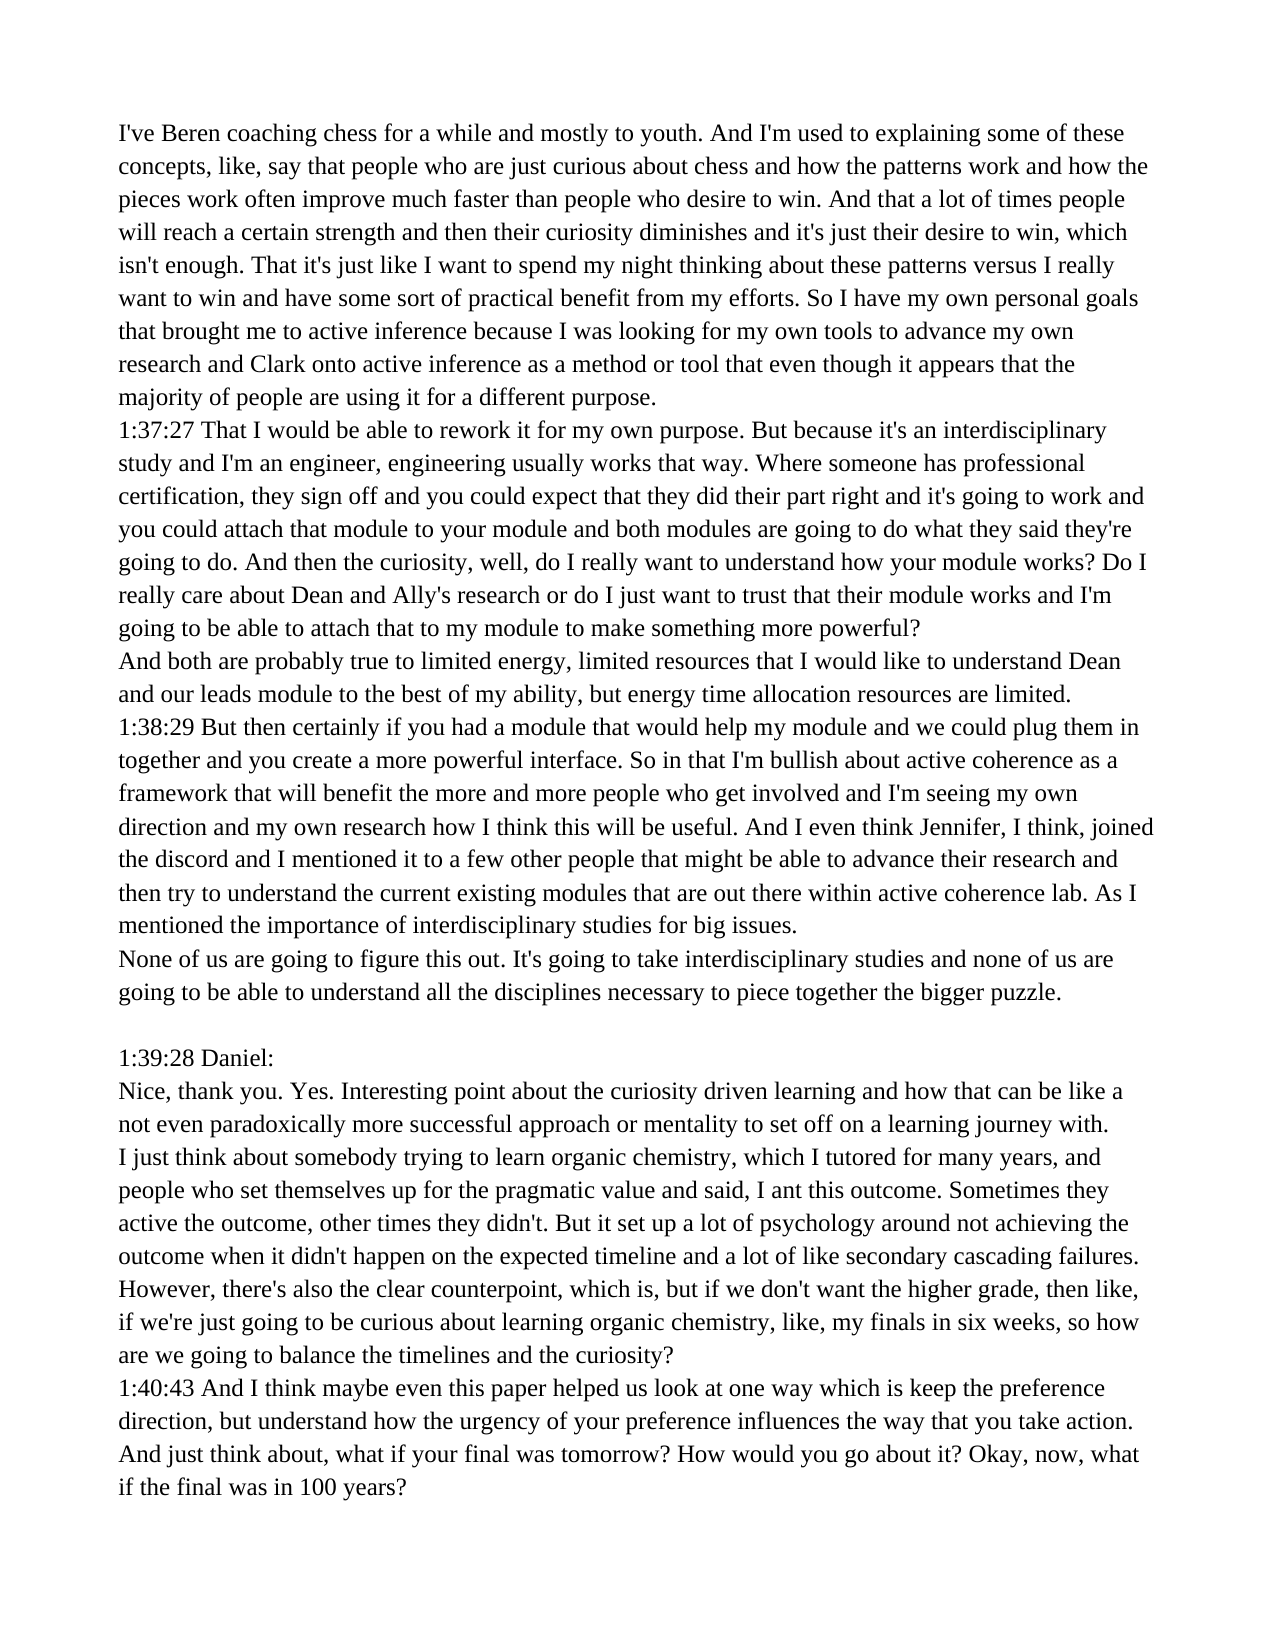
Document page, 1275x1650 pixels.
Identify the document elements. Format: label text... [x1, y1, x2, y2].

text 1:38:29 But then certainly if you had a module that would help my module and we could plug them in together and you create a more powerful interface. So in that I'm bullish about active coherence as a framework that will benefit the more and more people who get involved and I'm seeing my own direction and my own research how I think this will be useful. And I even think Jennifer, I think, joined the discord and I mentioned it to a few other people that might be able to advance their research and then try to understand the current existing modules that are out there within active coherence lab. As I mentioned the importance of interdisciplinary studies for big issues. [118, 712, 1157, 939]
text And both are probably true to limited energy, limited resources that I would like to understand Dean and our leads module to the best of my ability, but energy time allocation resources are limited. [118, 646, 1157, 708]
text 1:37:27 That I would be able to rework it for my own purpose. But because it's an interdisciplinary study and I'm an engineer, engineering usually works that way. Where someone has professional certification, they sign off and you could expect that they did their part right and it's going to work and you could attach that module to your module and both modules are going to do what they said they're going to do. And then the curiosity, well, do I really want to understand how your module works? Do I really care about Dean and Ally's research or do I just want to trust that their module works and I'm going to be able to attach that to my module to make something more powerful? [118, 415, 1157, 642]
text 1:39:28 Daniel: [118, 1043, 1157, 1071]
text 1:40:43 And I think maybe even this paper helped us look at one way which is keep the preference direction, but understand how the urgency of your preference influences the way that you take action. And just think about, what if your final was tomorrow? How would you go about it? Okay, now, what if the final was in 100 years? [118, 1373, 1157, 1501]
text I've Beren coaching chess for a while and mostly to youth. And I'm used to explaining some of these concepts, like, say that people who are just curious about chess and how the patterns work and how the pieces work often improve much faster than people who desire to win. And that a lot of times people will reach a certain strength and then their curiosity diminishes and it's just their desire to win, which isn't enough. That it's just like I want to spend my night thinking about these patterns versus I really want to win and have some sort of practical benefit from my efforts. So I have my own personal goals that brought me to active inference because I was looking for my own tools to advance my own research and Clark onto active inference as a method or tool that even though it appears that the majority of people are using it for a different purpose. [118, 118, 1157, 411]
text None of us are going to figure this out. It's going to take interdisciplinary studies and none of us are going to be able to understand all the disciplines necessary to piece together the bigger puzzle. [118, 944, 1157, 1005]
text Nice, thank you. Yes. Interesting point about the curiosity driven learning and how that can be like a not even paradoxically more successful approach or mentality to set off on a learning journey with. [118, 1076, 1157, 1137]
text I just think about somebody trying to learn organic chemistry, which I tutored for many years, and people who set themselves up for the pragmatic value and said, I ant this outcome. Sometimes they active the outcome, other times they didn't. But it set up a lot of psychology around not achieving the outcome when it didn't happen on the expected timeline and a lot of like secondary cascading failures. [118, 1142, 1157, 1269]
text However, there's also the clear counterpoint, which is, but if we don't want the higher grade, then like, if we're just going to be curious about learning organic chemistry, like, my finals in six weeks, so how are we going to balance the timelines and the curiosity? [118, 1274, 1157, 1369]
